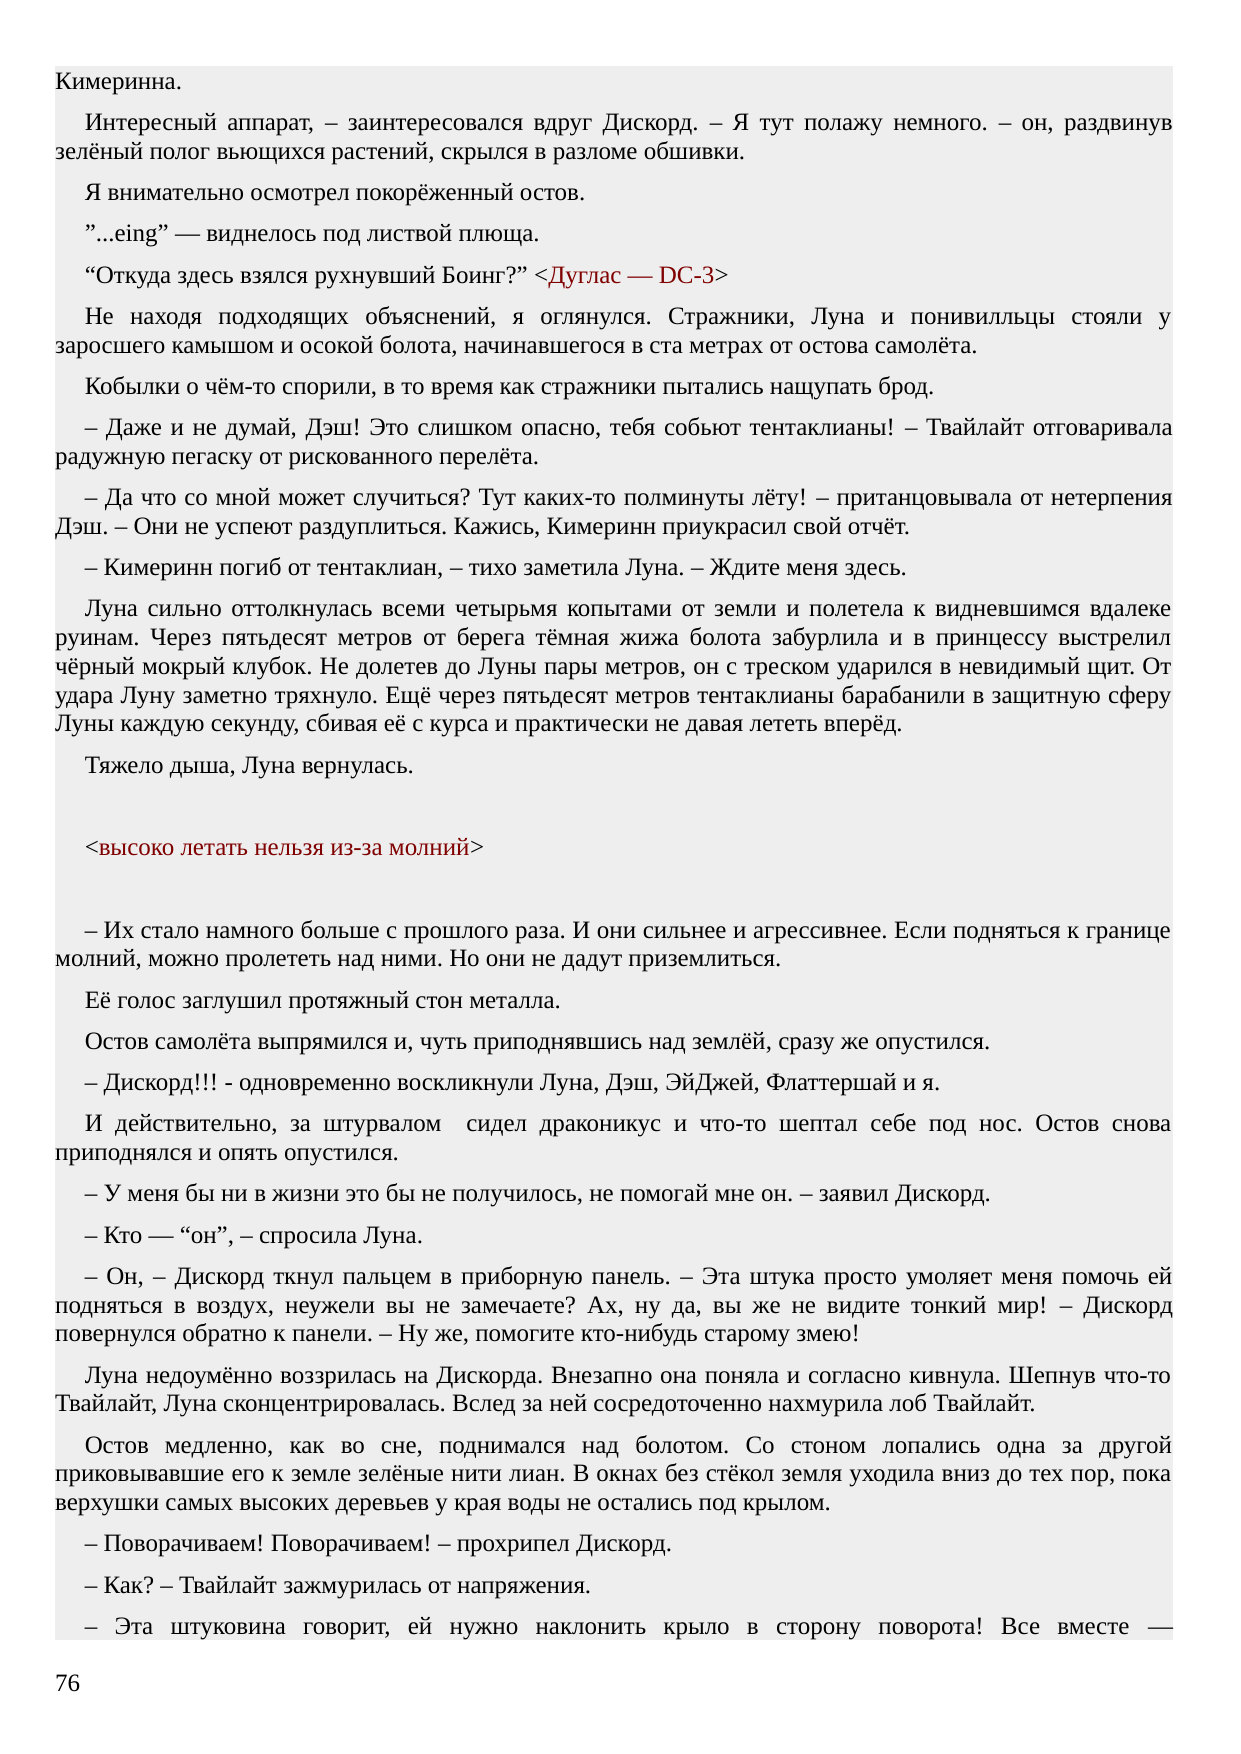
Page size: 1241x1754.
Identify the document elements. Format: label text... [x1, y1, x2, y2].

text Я внимательно осмотрел покорёженный остов. [55, 177, 1173, 206]
text – Кто — “он”, – спросила Луна. [55, 1220, 1173, 1248]
text – Да что со мной может случиться? Тут каких-то полминуты лёту! – пританцовывала от нетерпения Дэш. – Они не успеют раздуплиться. Кажись, Кимеринн приукрасил свой отчёт. [55, 482, 1173, 540]
text – Как? – Твайлайт зажмурилась от напряжения. [55, 1570, 1173, 1598]
text Остов медленно, как во сне, поднимался над болотом. Со стоном лопались одна за другой приковывавшие его к земле зелёные нити лиан. В окнах без стёкол земля уходила вниз до тех пор, пока верхушки самых высоких деревьев у края воды не остались под крылом. [55, 1430, 1173, 1516]
text – Эта штуковина говорит, ей нужно наклонить крыло в сторону поворота! Все вместе — [55, 1611, 1173, 1640]
text – У меня бы ни в жизни это бы не получилось, не помогай мне он. – заявил Дискорд. [55, 1178, 1173, 1207]
text <высоко летать нельзя из-за молний> [55, 832, 1173, 861]
text ”...eing” — виднелось под листвой плюща. [55, 218, 1173, 247]
text Луна недоумённо воззрилась на Дискорда. Внезапно она поняла и согласно кивнула. Шепнув что-то Твайлайт, Луна сконцентрировалась. Вслед за ней сосредоточенно нахмурила лоб Твайлайт. [55, 1360, 1173, 1417]
text Остов самолёта выпрямился и, чуть приподнявшись над землёй, сразу же опустился. [55, 1026, 1173, 1055]
text – Поворачиваем! Поворачиваем! – прохрипел Дискорд. [55, 1528, 1173, 1557]
text – Кимеринн погиб от тентаклиан, – тихо заметила Луна. – Ждите меня здесь. [55, 552, 1173, 581]
text Интересный аппарат, – заинтересовался вдруг Дискорд. – Я тут полажу немного. – он, раздвинув зелёный полог вьющихся растений, скрылся в разломе обшивки. [55, 107, 1173, 165]
text Её голос заглушил протяжный стон металла. [55, 985, 1173, 1013]
text – Он, – Дискорд ткнул пальцем в приборную панель. – Эта штука просто умоляет меня помочь ей подняться в воздух, неужели вы не замечаете? Ах, ну да, вы же не видите тонкий мир! – Дискорд повернулся обратно к панели. – Ну же, помогите кто-нибудь старому змею! [55, 1261, 1173, 1347]
text И действительно, за штурвалом сидел драконикус и что-то шептал себе под нос. Остов снова приподнялся и опять опустился. [55, 1108, 1173, 1166]
text – Их стало намного больше с прошлого раза. И они сильнее и агрессивнее. Если подняться к границе молний, можно пролететь над ними. Но они не дадут приземлиться. [55, 915, 1173, 972]
text – Дискорд!!! - одновременно воскликнули Луна, Дэш, ЭйДжей, Флаттершай и я. [55, 1067, 1173, 1096]
text Луна сильно оттолкнулась всеми четырьмя копытами от земли и полетела к видневшимся вдалеке руинам. Через пятьдесят метров от берега тёмная жижа болота забурлила и в принцессу выстрелил чёрный мокрый клубок. Не долетев до Луны пары метров, он с треском ударился в невидимый щит. От удара Луну заметно тряхнуло. Ещё через пятьдесят метров тентаклианы барабанили в защитную сферу Луны каждую секунду, сбивая её с курса и практически не давая лететь вперёд. [55, 593, 1173, 737]
text Не находя подходящих объяснений, я оглянулся. Стражники, Луна и понивилльцы стояли у заросшего камышом и осокой болота, начинавшегося в ста метрах от остова самолёта. [55, 301, 1173, 358]
text Тяжело дыша, Луна вернулась. [55, 750, 1173, 778]
text Кимеринна. [55, 66, 1173, 95]
text Кобылки о чём-то спорили, в то время как стражники пытались нащупать брод. [55, 371, 1173, 400]
text “Откуда здесь взялся рухнувший Боинг?” <Дуглас — DC-3> [55, 260, 1173, 288]
text – Даже и не думай, Дэш! Это слишком опасно, тебя собьют тентаклианы! – Твайлайт отговаривала радужную пегаску от рискованного перелёта. [55, 412, 1173, 470]
